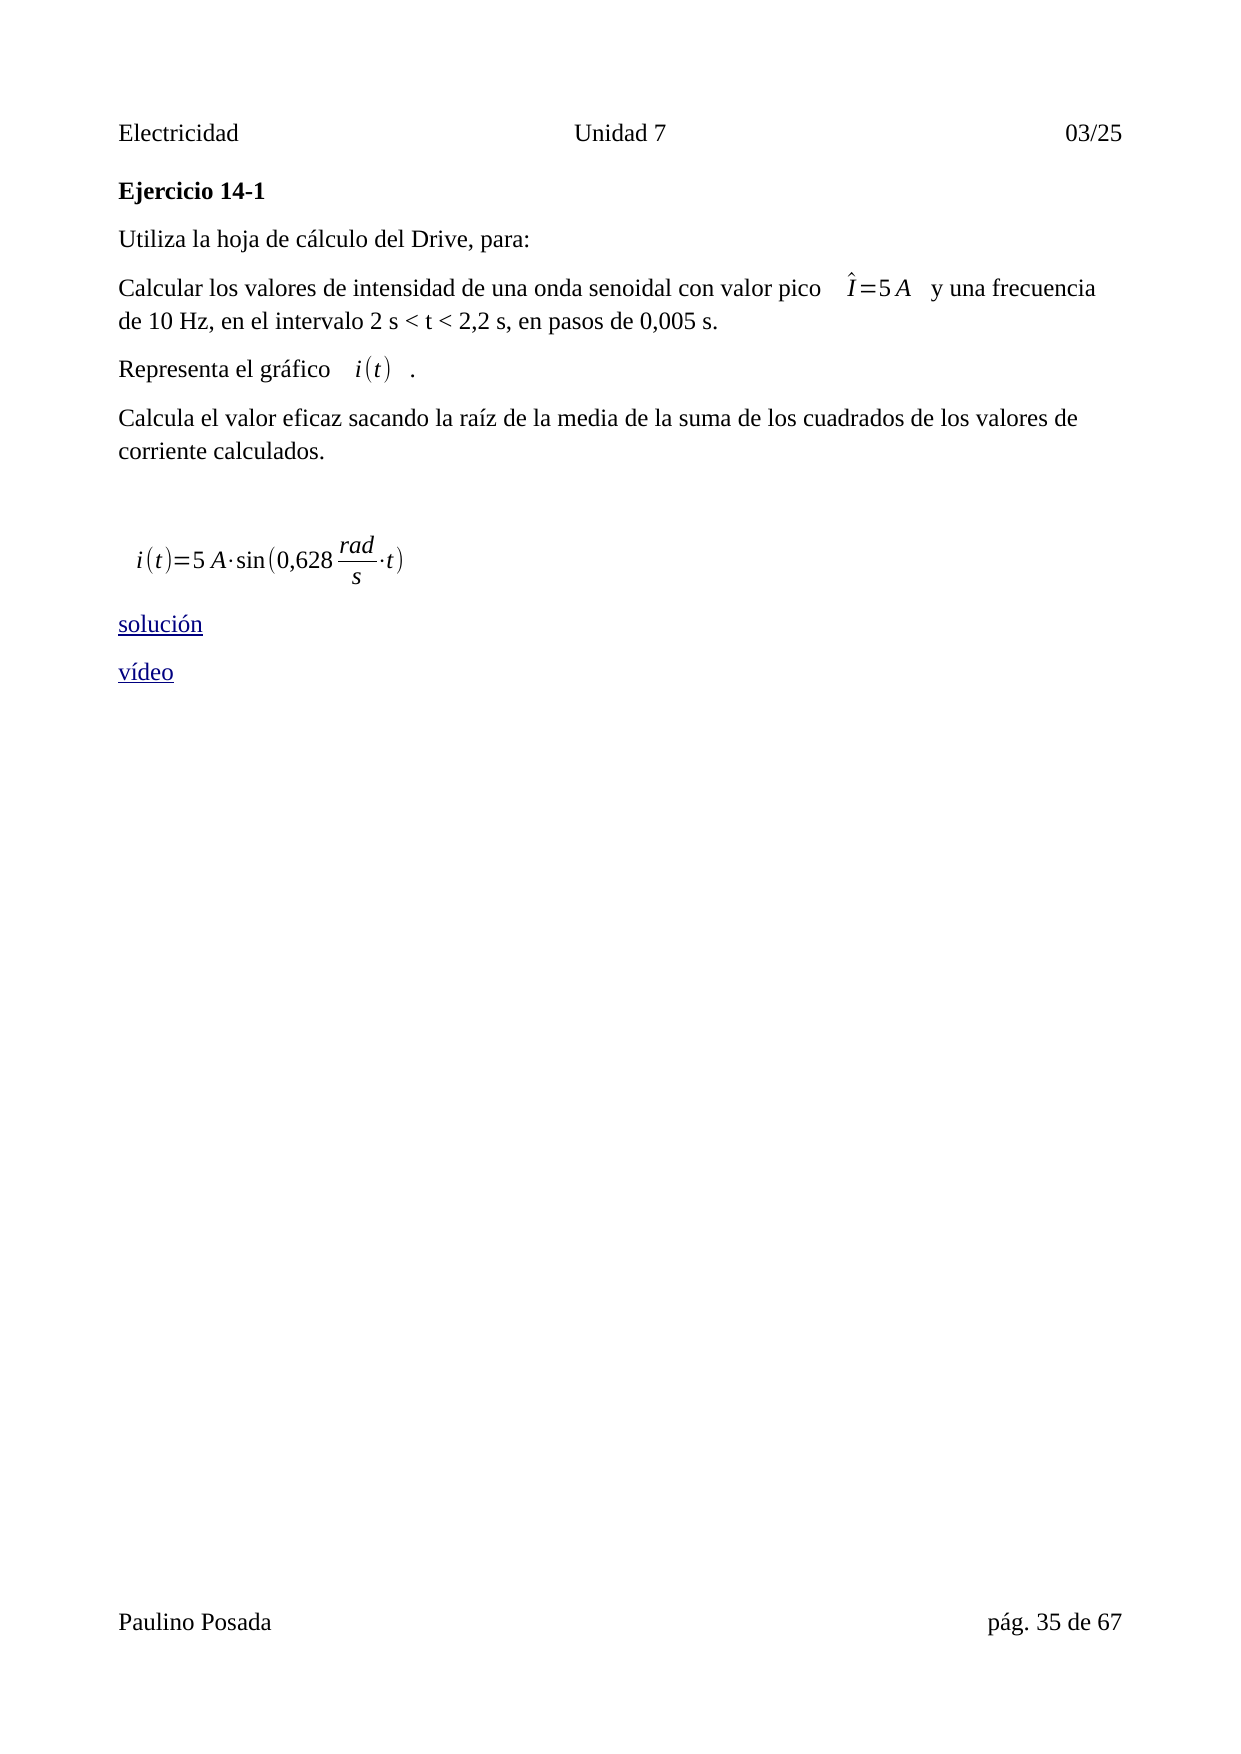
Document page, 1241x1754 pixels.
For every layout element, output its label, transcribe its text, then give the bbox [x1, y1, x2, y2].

text solución [118, 609, 1122, 638]
text Utiliza la hoja de cálculo del Drive, para: [118, 224, 1122, 253]
text vídeo [118, 657, 1122, 686]
text Calcular los valores de intensidad de una onda senoidal con valor pico y una frecuencia de 10 Hz, en el intervalo 2 s < t < 2,2 s, en pasos de 0,005 s. [118, 272, 1122, 335]
text Calcula el valor eficaz sacando la raíz de la media de la suma de los cuadrados de los valores de corriente calculados. [118, 403, 1122, 465]
text Representa el gráfico . [118, 354, 1122, 384]
text Ejercicio 14-1 [118, 176, 1122, 205]
